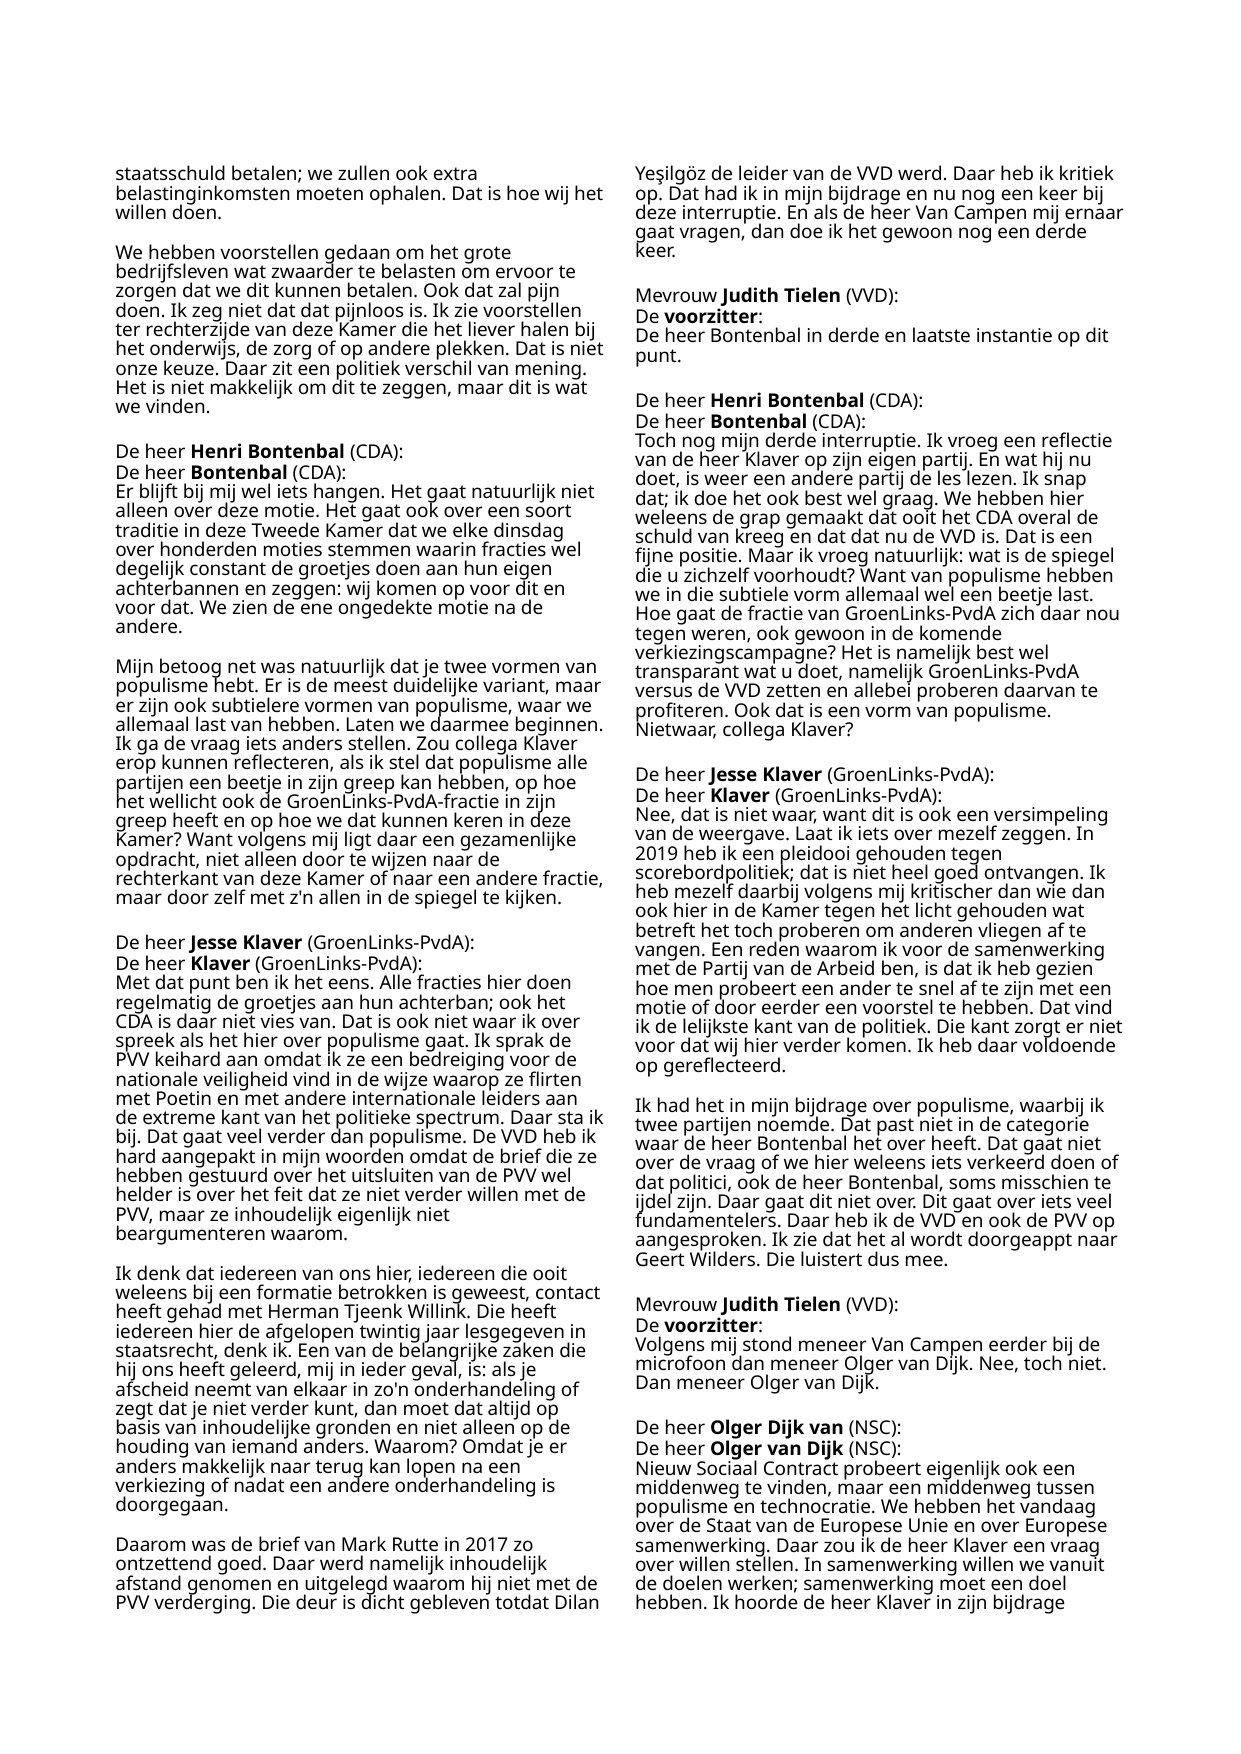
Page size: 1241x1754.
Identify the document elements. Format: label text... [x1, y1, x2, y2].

text De heer Olger van Dijk (NSC): [635, 1440, 1125, 1459]
text Nieuw Sociaal Contract probeert eigenlijk ook een middenweg te vinden, maar een middenweg tussen populisme en technocratie. We hebben het vandaag over de Staat van de Europese Unie en over Europese samenwerking. Daar zou ik de heer Klaver een vraag over willen stellen. In samenwerking willen we vanuit de doelen werken; samenwerking moet een doel hebben. Ik hoorde de heer Klaver in zijn bijdrage [635, 1459, 1125, 1614]
text Daarom was de brief van Mark Rutte in 2017 zo ontzettend goed. Daar werd namelijk inhoudelijk afstand genomen en uitgelegd waarom hij niet met de PVV verderging. Die deur is dicht gebleven totdat Dilan [115, 1536, 605, 1613]
text staatsschuld betalen; we zullen ook extra belastinginkomsten moeten ophalen. Dat is hoe wij het willen doen. [115, 165, 605, 223]
text De heer Henri Bontenbal (CDA): [635, 387, 1125, 413]
text Met dat punt ben ik het eens. Alle fracties hier doen regelmatig de groetjes aan hun achterban; ook het CDA is daar niet vies van. Dat is ook niet waar ik over spreek als het hier over populisme gaat. Ik sprak de PVV keihard aan omdat ik ze een bedreiging voor de nationale veiligheid vind in de wijze waarop ze flirten met Poetin en met andere internationale leiders aan de extreme kant van het politieke spectrum. Daar sta ik bij. Dat gaat veel verder dan populisme. De VVD heb ik hard aangepakt in mijn woorden omdat de brief die ze hebben gestuurd over het uitsluiten van de PVV wel helder is over het feit dat ze niet verder willen met de PVV, maar ze inhoudelijk eigenlijk niet beargumenteren waarom. [115, 974, 605, 1244]
text De heer Jesse Klaver (GroenLinks-PvdA): [115, 929, 605, 955]
text Toch nog mijn derde interruptie. Ik vroeg een reflectie van de heer Klaver op zijn eigen partij. En wat hij nu doet, is weer een andere partij de les lezen. Ik snap dat; ik doe het ook best wel graag. We hebben hier weleens de grap gemaakt dat ooit het CDA overal de schuld van kreeg en dat dat nu de VVD is. Dat is een fijne positie. Maar ik vroeg natuurlijk: wat is de spiegel die u zichzelf voorhoudt? Want van populisme hebben we in die subtiele vorm allemaal wel een beetje last. Hoe gaat de fractie van GroenLinks-PvdA zich daar nou tegen weren, ook gewoon in de komende verkiezingscampagne? Het is namelijk best wel transparant wat u doet, namelijk GroenLinks-PvdA versus de VVD zetten en allebei proberen daarvan te profiteren. Ook dat is een vorm van populisme. Nietwaar, collega Klaver? [635, 432, 1125, 740]
text Ik had het in mijn bijdrage over populisme, waarbij ik twee partijen noemde. Dat past niet in de categorie waar de heer Bontenbal het over heeft. Dat gaat niet over de vraag of we hier weleens iets verkeerd doen of dat politici, ook de heer Bontenbal, soms misschien te ijdel zijn. Daar gaat dit niet over. Dit gaat over iets veel fundamentelers. Daar heb ik de VVD en ook de PVV op aangesproken. Ik zie dat het al wordt doorgeappt naar Geert Wilders. Die luistert dus mee. [635, 1097, 1125, 1270]
text De voorzitter: [635, 308, 1125, 327]
text Mijn betoog net was natuurlijk dat je twee vormen van populisme hebt. Er is de meest duidelijke variant, maar er zijn ook subtielere vormen van populisme, waar we allemaal last van hebben. Laten we daarmee beginnen. Ik ga de vraag iets anders stellen. Zou collega Klaver erop kunnen reflecteren, als ik stel dat populisme alle partijen een beetje in zijn greep kan hebben, op hoe het wellicht ook de GroenLinks-PvdA-fractie in zijn greep heeft en op hoe we dat kunnen keren in deze Kamer? Want volgens mij ligt daar een gezamenlijke opdracht, niet alleen door te wijzen naar de rechterkant van deze Kamer of naar een andere fractie, maar door zelf met z'n allen in de spiegel te kijken. [115, 658, 605, 908]
text De heer Bontenbal in derde en laatste instantie op dit punt. [635, 327, 1125, 366]
text De heer Olger Dijk van (NSC): [635, 1414, 1125, 1440]
text De heer Klaver (GroenLinks-PvdA): [115, 955, 605, 974]
text Ik denk dat iedereen van ons hier, iedereen die ooit weleens bij een formatie betrokken is geweest, contact heeft gehad met Herman Tjeenk Willink. Die heeft iedereen hier de afgelopen twintig jaar lesgegeven in staatsrecht, denk ik. Een van de belangrijke zaken die hij ons heeft geleerd, mij in ieder geval, is: als je afscheid neemt van elkaar in zo'n onderhandeling of zegt dat je niet verder kunt, dan moet dat altijd op basis van inhoudelijke gronden en niet alleen op de houding van iemand anders. Waarom? Omdat je er anders makkelijk naar terug kan lopen na een verkiezing of nadat een andere onderhandeling is doorgegaan. [115, 1265, 605, 1515]
text De heer Bontenbal (CDA): [635, 413, 1125, 432]
text De heer Henri Bontenbal (CDA): [115, 438, 605, 464]
text Er blijft bij mij wel iets hangen. Het gaat natuurlijk niet alleen over deze motie. Het gaat ook over een soort traditie in deze Tweede Kamer dat we elke dinsdag over honderden moties stemmen waarin fracties wel degelijk constant de groetjes doen aan hun eigen achterbannen en zeggen: wij komen op voor dit en voor dat. We zien de ene ongedekte motie na de andere. [115, 483, 605, 637]
text Mevrouw Judith Tielen (VVD): [635, 282, 1125, 308]
text De heer Klaver (GroenLinks-PvdA): [635, 787, 1125, 806]
text De heer Bontenbal (CDA): [115, 464, 605, 483]
text De heer Jesse Klaver (GroenLinks-PvdA): [635, 761, 1125, 787]
text We hebben voorstellen gedaan om het grote bedrijfsleven wat zwaarder te belasten om ervoor te zorgen dat we dit kunnen betalen. Ook dat zal pijn doen. Ik zeg niet dat dat pijnloos is. Ik zie voorstellen ter rechterzijde van deze Kamer die het liever halen bij het onderwijs, de zorg of op andere plekken. Dat is niet onze keuze. Daar zit een politiek verschil van mening. Het is niet makkelijk om dit te zeggen, maar dit is wat we vinden. [115, 244, 605, 417]
text De voorzitter: [635, 1317, 1125, 1336]
text Nee, dat is niet waar, want dit is ook een versimpeling van de weergave. Laat ik iets over mezelf zeggen. In 2019 heb ik een pleidooi gehouden tegen scorebordpolitiek; dat is niet heel goed ontvangen. Ik heb mezelf daarbij volgens mij kritischer dan wie dan ook hier in de Kamer tegen het licht gehouden wat betreft het toch proberen om anderen vliegen af te vangen. Een reden waarom ik voor de samenwerking met de Partij van de Arbeid ben, is dat ik heb gezien hoe men probeert een ander te snel af te zijn met een motie of door eerder een voorstel te hebben. Dat vind ik de lelijkste kant van de politiek. Die kant zorgt er niet voor dat wij hier verder komen. Ik heb daar voldoende op gereflecteerd. [635, 806, 1125, 1076]
text Yeşilgöz de leider van de VVD werd. Daar heb ik kritiek op. Dat had ik in mijn bijdrage en nu nog een keer bij deze interruptie. En als de heer Van Campen mij ernaar gaat vragen, dan doe ik het gewoon nog een derde keer. [635, 165, 1125, 262]
text Volgens mij stond meneer Van Campen eerder bij de microfoon dan meneer Olger van Dijk. Nee, toch niet. Dan meneer Olger van Dijk. [635, 1336, 1125, 1394]
text Mevrouw Judith Tielen (VVD): [635, 1291, 1125, 1317]
